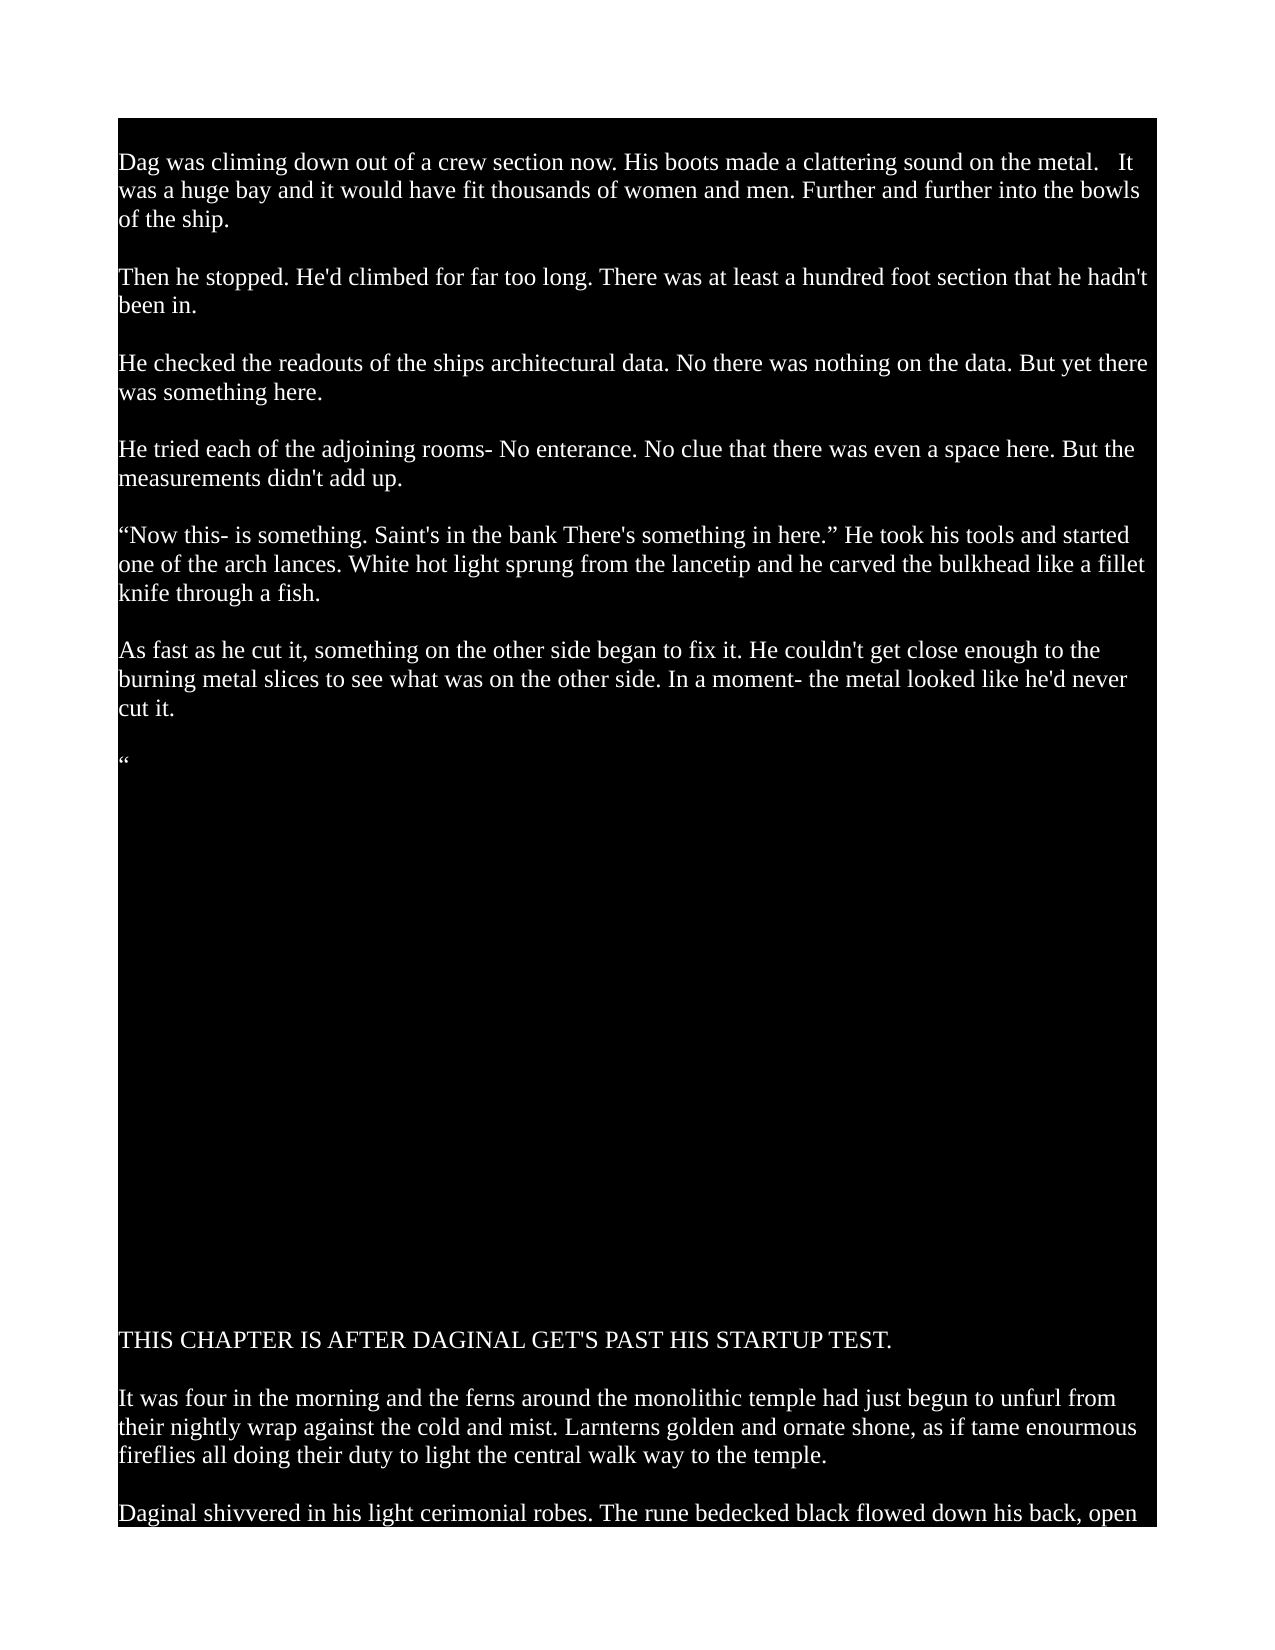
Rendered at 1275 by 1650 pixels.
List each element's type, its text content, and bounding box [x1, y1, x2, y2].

text Then he stopped. He'd climbed for far too long. There was at least a hundred foot section that he hadn't been in. He checked the readouts of the ships architectural data. No there was nothing on the data. But yet there was something here. [118, 233, 1157, 406]
text Dag was climing down out of a crew section now. His boots made a clattering sound on the metal. It was a huge bay and it would have fit thousands of women and men. Further and further into the bowls of the ship. [118, 147, 1157, 233]
text THIS CHAPTER IS AFTER DAGINAL GET'S PAST HIS STARTUP TEST. [118, 1268, 1157, 1354]
text It was four in the morning and the ferns around the monolithic temple had just begun to unfurl from their nightly wrap against the cold and mist. Larnterns golden and ornate shone, as if tame enourmous fireflies all doing their duty to light the central walk way to the temple. Daginal shivvered in his light cerimonial robes. The rune bedecked black flowed down his back, open [118, 1383, 1157, 1527]
text He tried each of the adjoining rooms- No enterance. No clue that there was even a space here. But the measurements didn't add up. “Now this- is something. Saint's in the bank There's something in here.” He took his tools and started one of the arch lances. White hot light sprung from the lancetip and he carved the bulkhead like a fillet knife through a fish. As fast as he cut it, something on the other side began to fix it. He couldn't get close enough to the burning metal slices to see what was on the other side. In a moment- the metal looked like he'd never cut it. “ [118, 434, 1157, 779]
